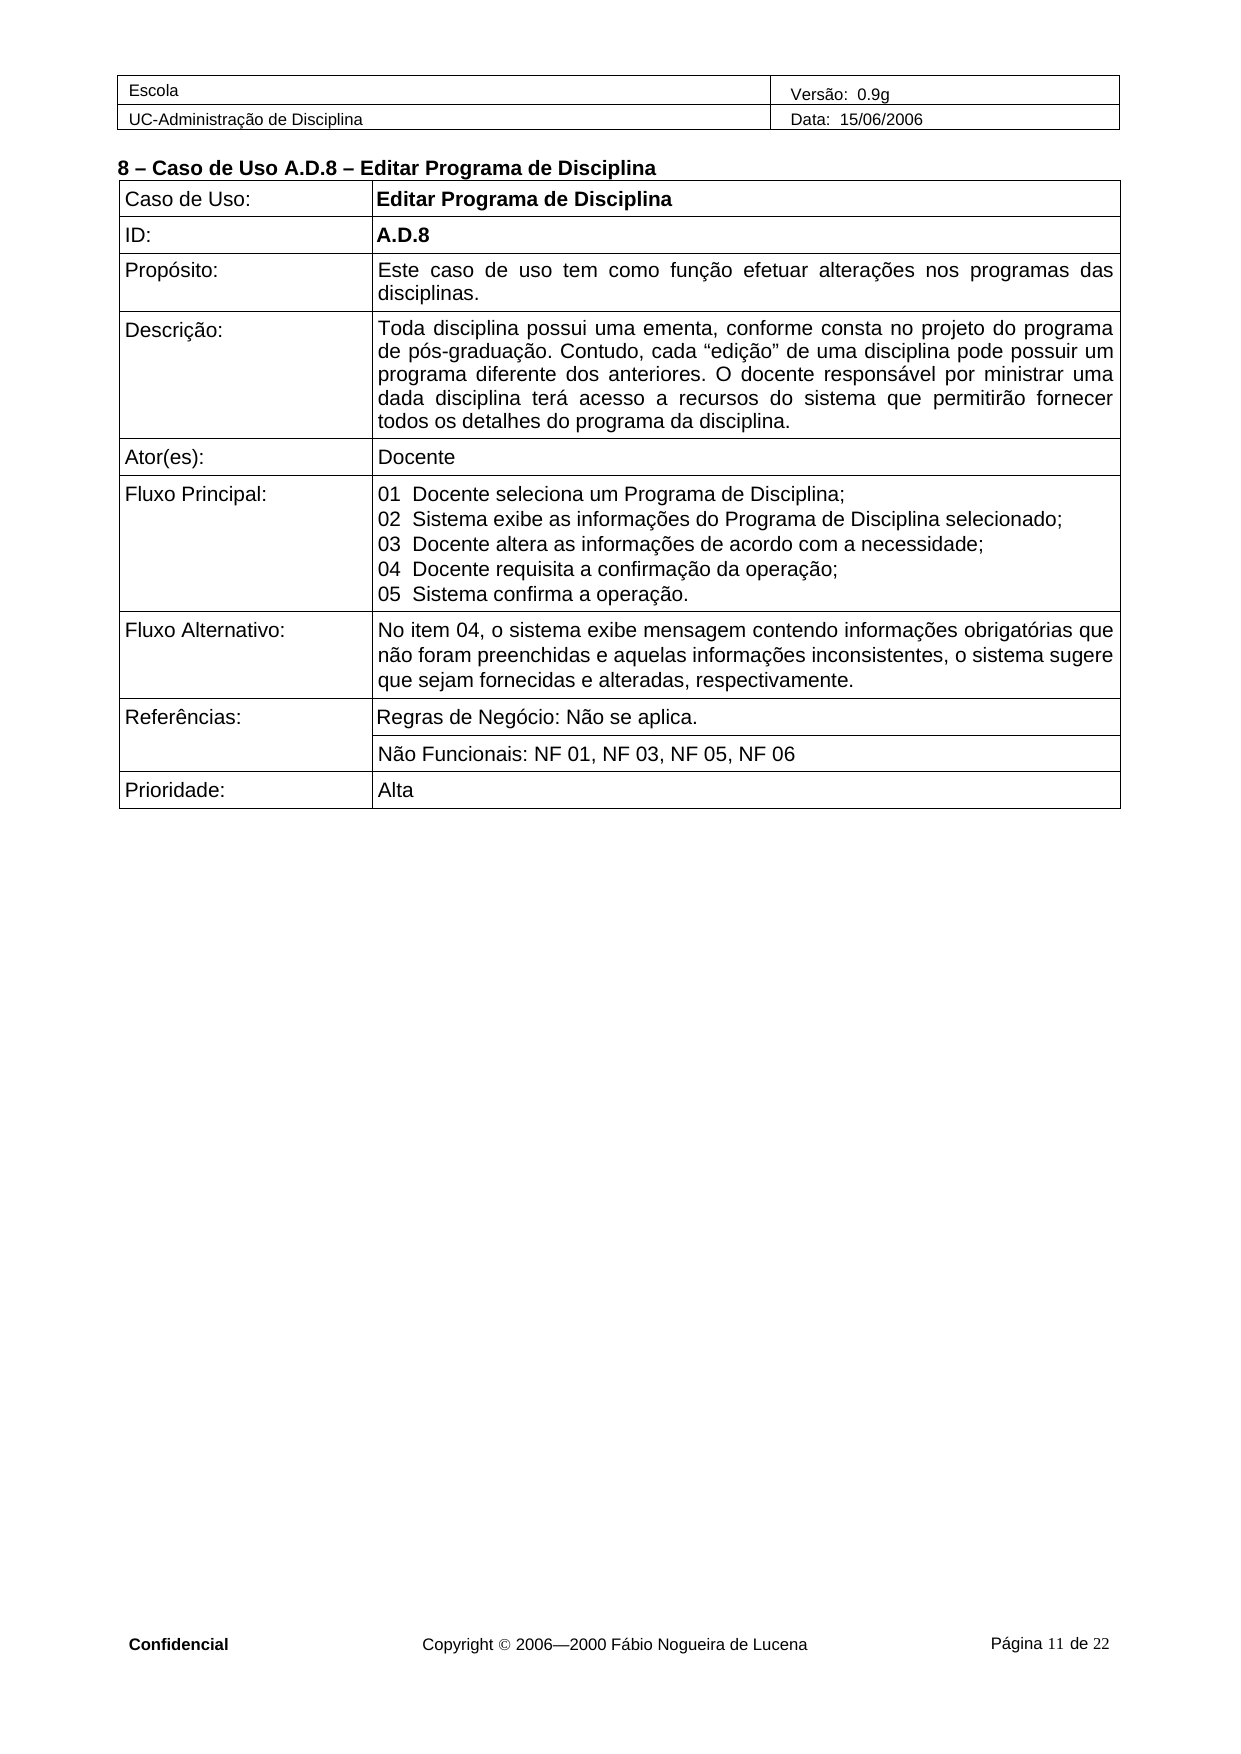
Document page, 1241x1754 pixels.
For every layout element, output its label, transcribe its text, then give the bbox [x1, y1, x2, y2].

text 8 – Caso de Uso A.D.8 – Editar Programa de Disciplina [117, 154, 1120, 179]
table_cell Referências: [120, 699, 372, 771]
table_header Regras de Negócio: Não se aplica. [373, 699, 1120, 734]
table_cell A.D.8 [373, 217, 1120, 253]
table_cell Não Funcionais: NF 01, NF 03, NF 05, NF 06 [373, 736, 1120, 771]
table_cell Alta [373, 772, 1120, 808]
table_cell Propósito: [120, 254, 372, 311]
table_cell Este caso de uso tem como função efetuar alterações nos programas das disciplinas. [373, 254, 1120, 311]
table_cell 01 Docente seleciona um Programa de Disciplina; 02 Sistema exibe as informações do Programa de Disciplina selecionado; 03 Docente altera as informações de acordo com a necessidade; 04 Docente requisita a confirmação da operação; 05 Sistema confirma a operação. [373, 476, 1120, 611]
table_cell Descrição: [120, 312, 372, 438]
table_header Caso de Uso: [120, 181, 372, 216]
table_cell ID: [120, 217, 372, 253]
table_cell Toda disciplina possui uma ementa, conforme consta no projeto do programa de pós-graduação. Contudo, cada “edição” de uma disciplina pode possuir um programa diferente dos anteriores. O docente responsável por ministrar uma dada disciplina terá acesso a recursos do sistema que permitirão fornecer todos os detalhes do programa da disciplina. [373, 312, 1120, 438]
table_cell Prioridade: [120, 772, 372, 808]
table_cell Ator(es): [120, 439, 372, 475]
table_cell Docente [373, 439, 1120, 475]
table_cell No item 04, o sistema exibe mensagem contendo informações obrigatórias que não foram preenchidas e aquelas informações inconsistentes, o sistema sugere que sejam fornecidas e alteradas, respectivamente. [373, 612, 1120, 698]
table_cell Fluxo Principal: [120, 476, 372, 611]
table_header Editar Programa de Disciplina [373, 181, 1120, 216]
table_cell Fluxo Alternativo: [120, 612, 372, 698]
